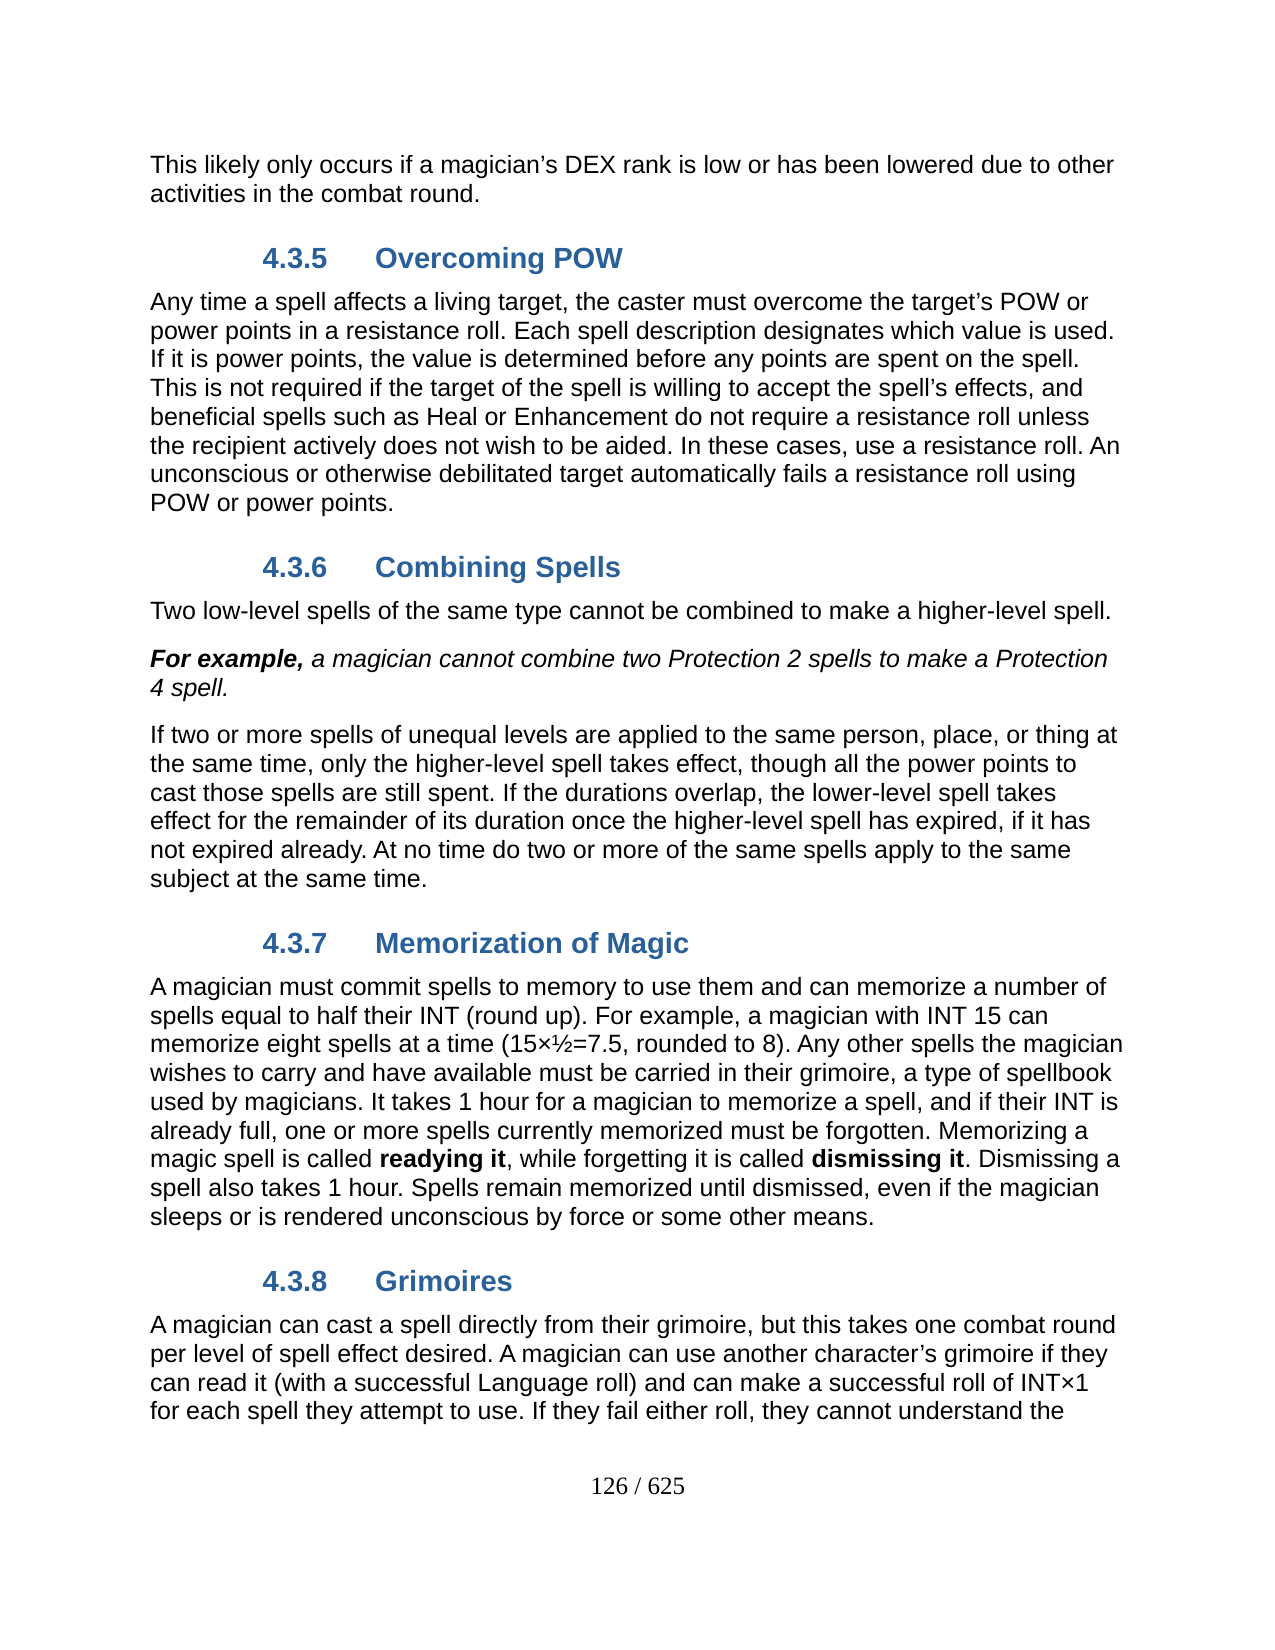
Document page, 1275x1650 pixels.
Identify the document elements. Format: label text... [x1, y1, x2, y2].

subtitle Memorization of Magic [262, 926, 1125, 959]
text Any time a spell affects a living target, the caster must overcome the target’s POW or power points in a resistance roll. Each spell description designates which value is used. If it is power points, the value is determined before any points are spent on the spell. This is not required if the target of the spell is willing to accept the spell’s effects, and beneficial spells such as Heal or Enhancement do not require a resistance roll unless the recipient actively does not wish to be aided. In these cases, use a resistance roll. An unconscious or otherwise debilitated target automatically fails a resistance roll using POW or power points. [150, 287, 1125, 517]
text For example, a magician cannot combine two Protection 2 spells to make a Protection 4 spell. [150, 644, 1125, 701]
subtitle Combining Spells [262, 550, 1125, 584]
text If two or more spells of unequal levels are applied to the same person, place, or thing at the same time, only the higher-level spell takes effect, though all the power points to cast those spells are still spent. If the durations overlap, the lower-level spell takes effect for the remainder of its duration once the higher-level spell has expired, if it has not expired already. At no time do two or more of the same spells apply to the same subject at the same time. [150, 720, 1125, 892]
text Two low-level spells of the same type cannot be combined to make a higher-level spell. [150, 596, 1125, 625]
subtitle Grimoires [262, 1264, 1125, 1297]
text This likely only occurs if a magician’s DEX rank is low or has been lowered due to other activities in the combat round. [150, 150, 1125, 207]
subtitle Overcoming POW [262, 241, 1125, 274]
text A magician can cast a spell directly from their grimoire, but this takes one combat round per level of spell effect desired. A magician can use another character’s grimoire if they can read it (with a successful Language roll) and can make a successful roll of INT×1 for each spell they attempt to use. If they fail either roll, they cannot understand the [150, 1310, 1125, 1425]
text A magician must commit spells to memory to use them and can memorize a number of spells equal to half their INT (round up). For example, a magician with INT 15 can memorize eight spells at a time (15×½=7.5, rounded to 8). Any other spells the magician wishes to carry and have available must be carried in their grimoire, a type of spellbook used by magicians. It takes 1 hour for a magician to memorize a spell, and if their INT is already full, one or more spells currently memorized must be forgotten. Memorizing a magic spell is called readying it, while forgetting it is called dismissing it. Dismissing a spell also takes 1 hour. Spells remain memorized until dismissed, even if the magician sleeps or is rendered unconscious by force or some other means. [150, 972, 1125, 1231]
